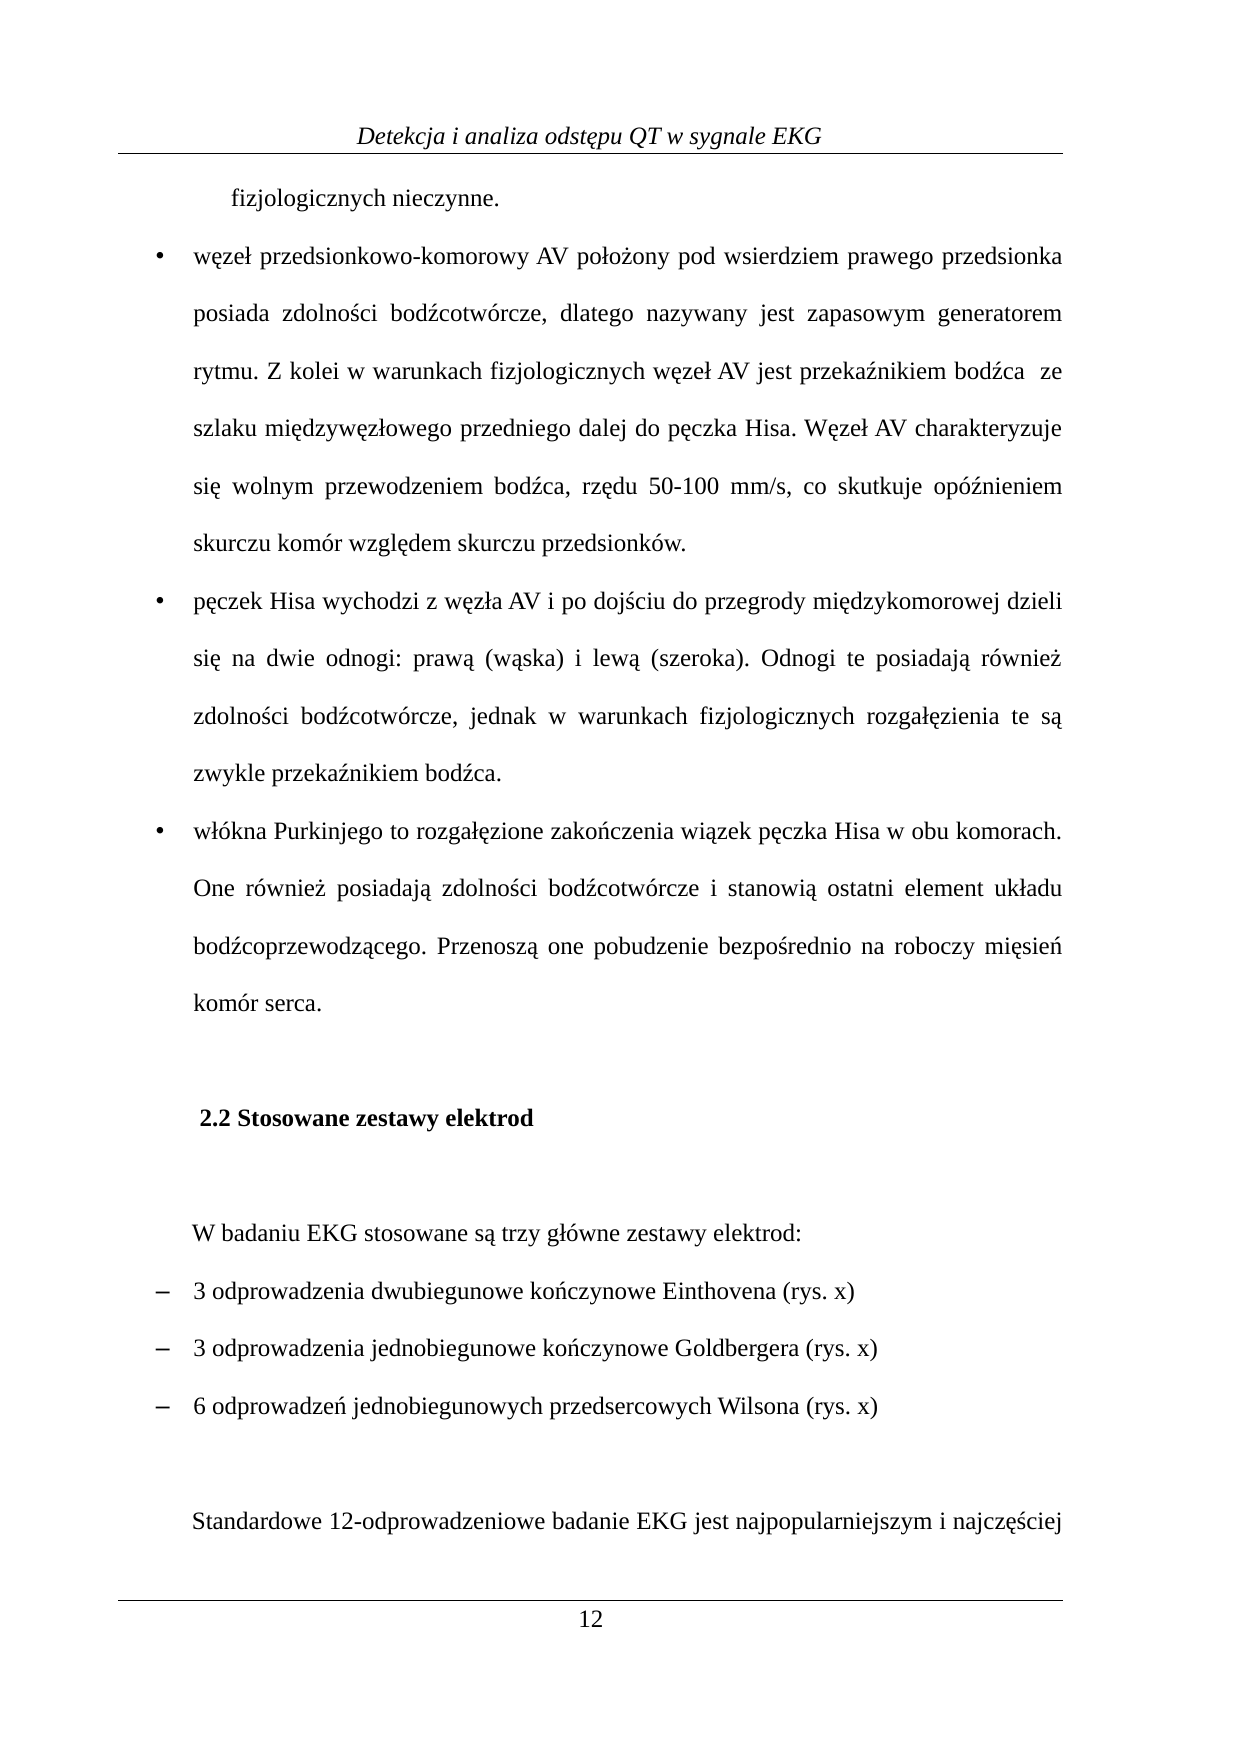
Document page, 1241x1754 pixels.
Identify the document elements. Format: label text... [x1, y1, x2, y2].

list 6 odprowadzeń jednobiegunowych przedsercowych Wilsona (rys. x) [156, 1376, 1063, 1419]
list pęczek Hisa wychodzi z węzła AV i po dojściu do przegrody międzykomorowej dzieli się na dwie odnogi: prawą (wąska) i lewą (szeroka). Odnogi te posiadają również zdolności bodźcotwórcze, jednak w warunkach fizjologicznych rozgałęzienia te są zwykle przekaźnikiem bodźca. [156, 571, 1063, 787]
list włókna Purkinjego to rozgałęzione zakończenia wiązek pęczka Hisa w obu komorach. One również posiadają zdolności bodźcotwórcze i stanowią ostatni element układu bodźcoprzewodzącego. Przenoszą one pobudzenie bezpośrednio na roboczy mięsień komór serca. [156, 801, 1063, 1017]
list 3 odprowadzenia jednobiegunowe kończynowe Goldbergera (rys. x) [156, 1319, 1063, 1362]
list 3 odprowadzenia dwubiegunowe kończynowe Einthovena (rys. x) [156, 1261, 1063, 1304]
list węzeł przedsionkowo-komorowy AV położony pod wsierdziem prawego przedsionka posiada zdolności bodźcotwórcze, dlatego nazywany jest zapasowym generatorem rytmu. Z kolei w warunkach fizjologicznych węzeł AV jest przekaźnikiem bodźca ze szlaku międzywęzłowego przedniego dalej do pęczka Hisa. Węzeł AV charakteryzuje się wolnym przewodzeniem bodźca, rzędu 50-100 mm/s, co skutkuje opóźnieniem skurczu komór względem skurczu przedsionków. [156, 226, 1063, 557]
list Stosowane zestawy elektrod [193, 1089, 1063, 1132]
list fizjologicznych nieczynne. [193, 183, 1063, 212]
text Standardowe 12-odprowadzeniowe badanie EKG jest najpopularniejszym i najczęściej [118, 1491, 1063, 1534]
text W badaniu EKG stosowane są trzy główne zestawy elektrod: [118, 1204, 1063, 1247]
